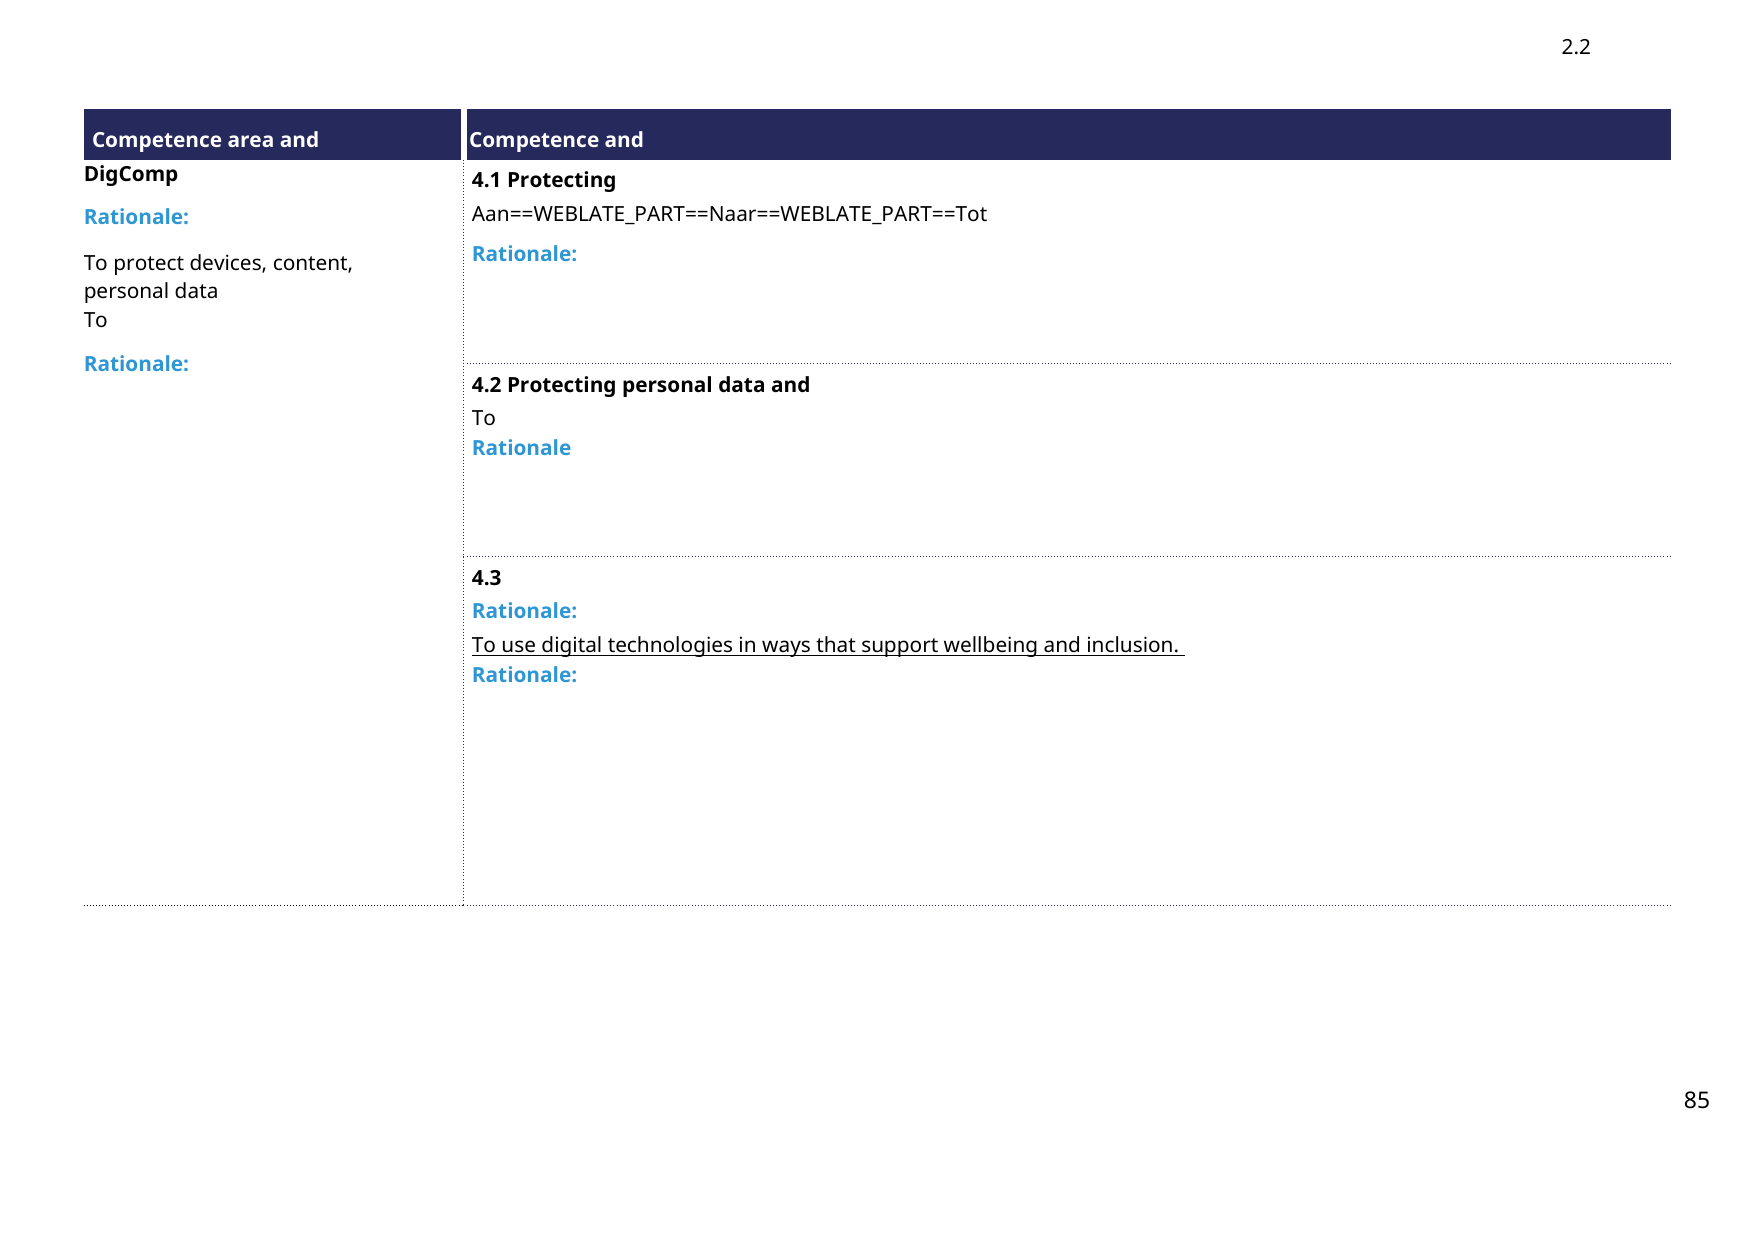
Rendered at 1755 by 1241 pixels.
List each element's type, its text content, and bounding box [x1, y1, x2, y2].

table_cell 4.2 Protecting personal data and To Rationale [464, 363, 1671, 556]
table_cell DigComp Rationale: To protect devices, content, personal data To Rationale: [84, 160, 464, 905]
table_header Competence area and [84, 109, 461, 160]
table_cell 4.1 Protecting Aan==WEBLATE_PART==Naar==WEBLATE_PART==Tot Rationale: [464, 160, 1671, 363]
table_cell 4.3 Rationale: To use digital technologies in ways that support wellbeing and inclusion. Rationale: [464, 556, 1671, 905]
table_header Competence and [467, 109, 1671, 160]
